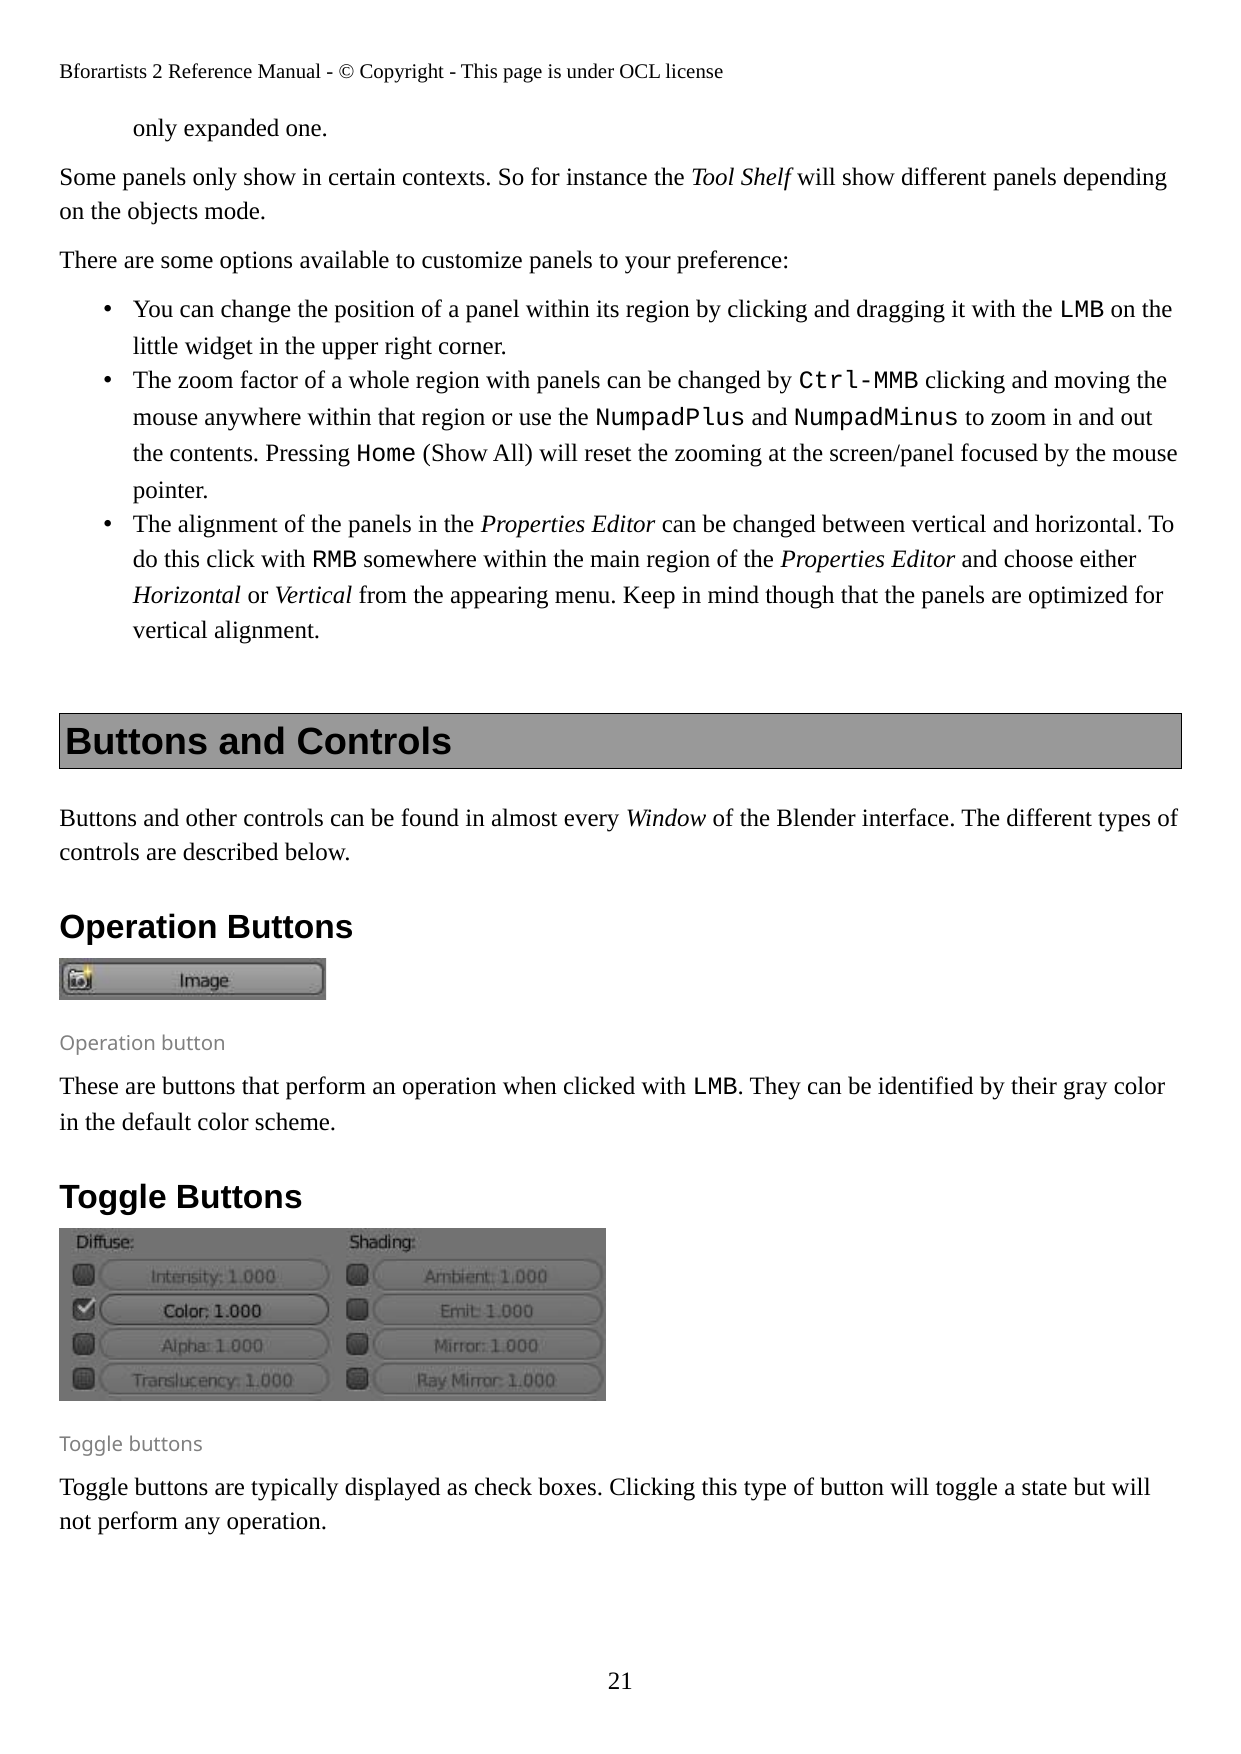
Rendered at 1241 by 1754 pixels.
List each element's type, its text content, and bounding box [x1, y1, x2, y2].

list only expanded one. [103, 113, 1181, 141]
text There are some options available to customize panels to your preference: [59, 245, 1181, 274]
list The zoom factor of a whole region with panels can be changed by Ctrl-MMB clicking and moving the mouse anywhere within that region or use the NumpadPlus and NumpadMinus to zoom in and out the contents. Pressing Home (Show All) will reset the zooming at the screen/panel focused by the mouse pointer. [103, 365, 1181, 504]
picture [59, 958, 327, 1000]
text Toggle buttons are typically displayed as check boxes. Clicking this type of button will toggle a state but will not perform any operation. [59, 1472, 1181, 1535]
text These are buttons that perform an operation when clicked with LMB. They can be identified by their gray color in the default color scheme. [59, 1071, 1181, 1136]
table_header Buttons and Controls [60, 714, 1181, 768]
text Buttons and other controls can be found in almost every Window of the Blender interface. The different types of controls are described below. [59, 803, 1181, 866]
list The alignment of the panels in the Properties Editor can be changed between vertical and horizontal. To do this click with RMB somewhere within the main region of the Properties Editor and choose either Horizontal or Vertical from the appearing menu. Keep in mind though that the panels are optimized for vertical alignment. [103, 509, 1181, 644]
picture [59, 1228, 606, 1401]
subtitle Toggle Buttons [59, 1177, 1181, 1216]
text Operation button [59, 1025, 1181, 1056]
text Some panels only show in certain contexts. So for instance the Tool Shelf will show different panels depending on the objects mode. [59, 162, 1181, 225]
text Toggle buttons [59, 1426, 1181, 1457]
list You can change the position of a panel within its region by clicking and dragging it with the LMB on the little widget in the upper right corner. [103, 294, 1181, 359]
subtitle Operation Buttons [59, 907, 1181, 946]
